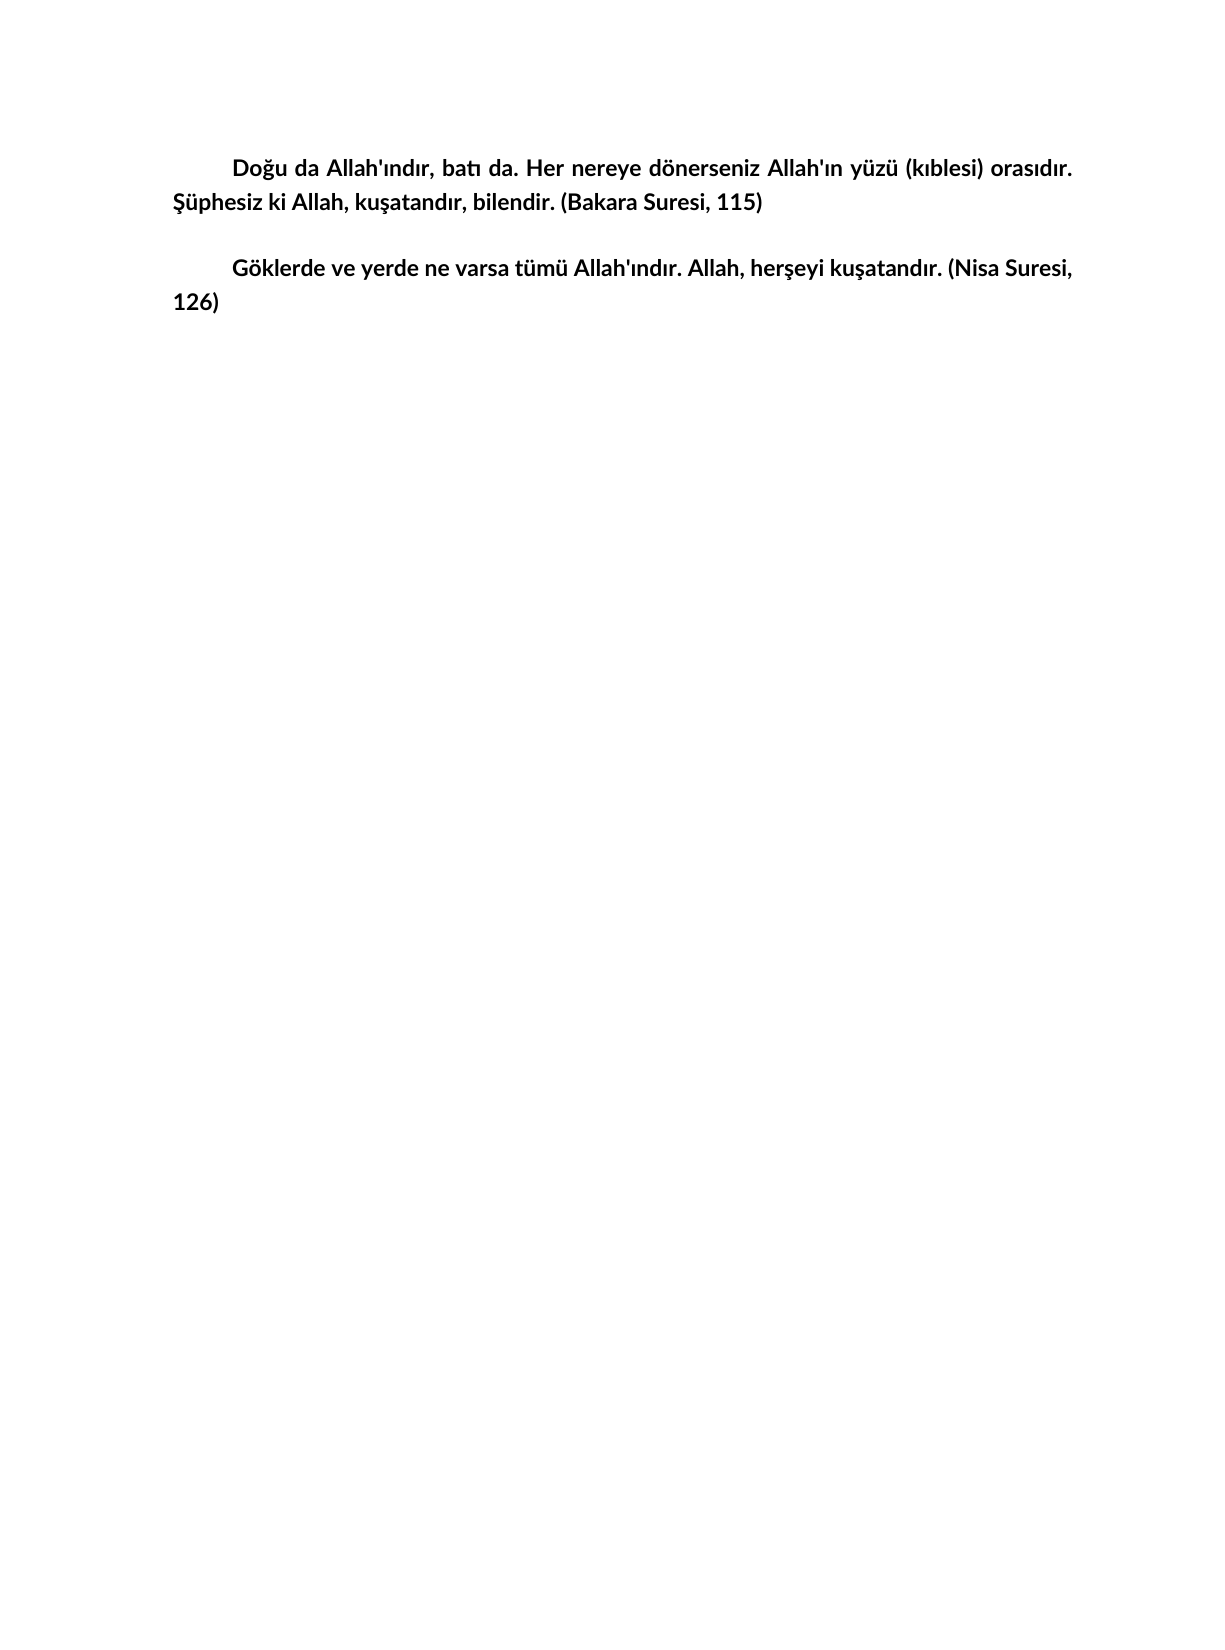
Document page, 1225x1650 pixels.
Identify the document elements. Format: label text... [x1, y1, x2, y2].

text Göklerde ve yerde ne varsa tümü Allah'ındır. Allah, herşeyi kuşatandır. (Nisa Suresi, 126) [173, 250, 1073, 317]
text Doğu da Allah'ındır, batı da. Her nereye dönerseniz Allah'ın yüzü (kıblesi) orasıdır. Şüphesiz ki Allah, kuşatandır, bilendir. (Bakara Suresi, 115) [173, 150, 1073, 217]
